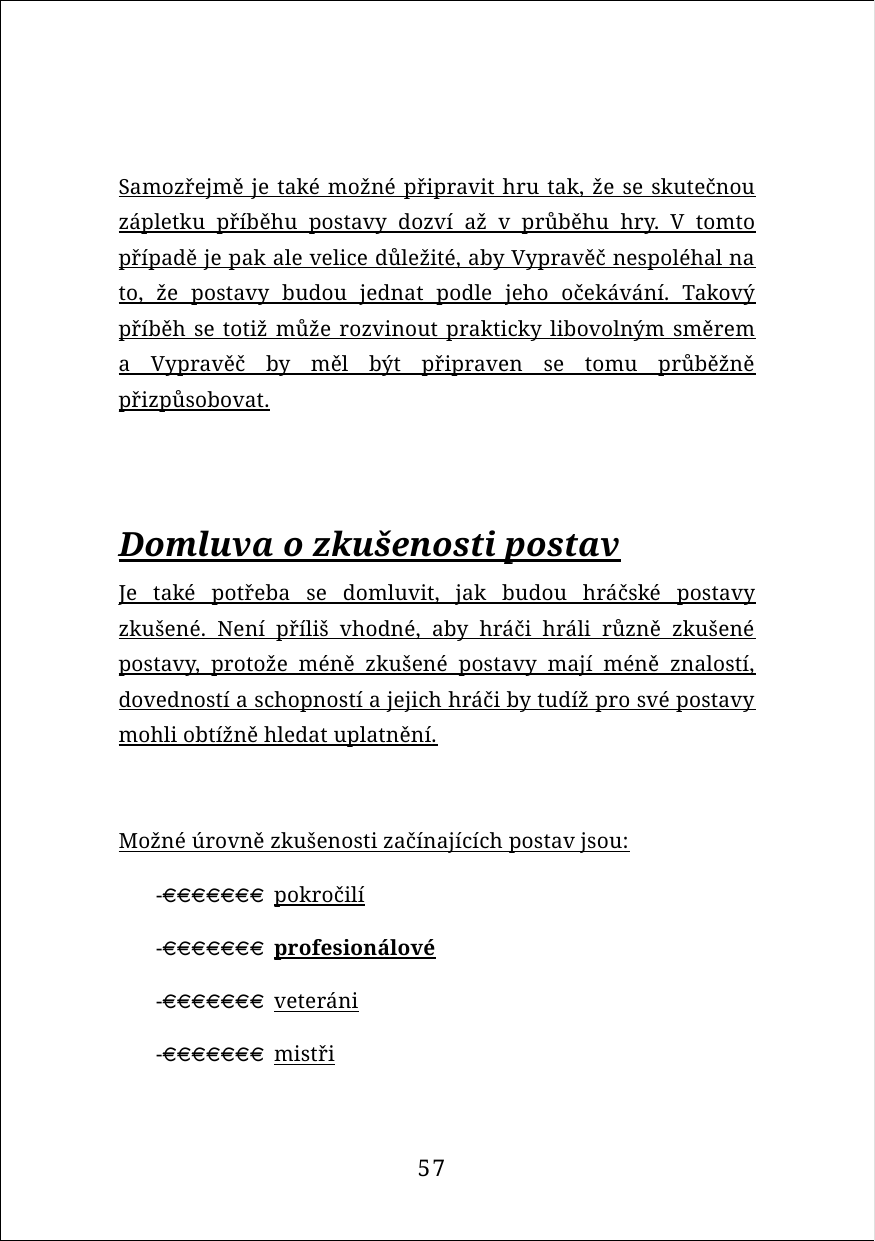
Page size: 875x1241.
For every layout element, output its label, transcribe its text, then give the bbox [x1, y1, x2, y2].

text to, že postavy budou jednat podle jeho očekávání. Takový [118, 268, 756, 302]
text - pokročilí [156, 880, 756, 908]
text - profesionálové [156, 933, 756, 962]
text - veteráni [156, 986, 756, 1015]
text Možné úrovně zkušenosti začínajících postav jsou: [118, 827, 756, 855]
text - mistři [156, 1039, 756, 1068]
text příběh se totiž může rozvinout prakticky libovolným směrem [118, 303, 756, 338]
text případě je pak ale velice důležité, aby Vypravěč nespoléhal na [118, 232, 756, 267]
text Je také potřeba se domluvit, jak budou hráčské postavy [118, 578, 756, 602]
text a Vypravěč by měl být připraven se tomu průběžně [118, 339, 756, 373]
text mohli obtížně hledat uplatnění. [118, 710, 756, 749]
text postavy, protože méně zkušené postavy mají méně znalostí, [118, 639, 756, 673]
text přizpůsobovat. [118, 374, 756, 413]
text Samozřejmě je také možné připravit hru tak, že se skutečnou [118, 172, 756, 196]
text zkušené. Není příliš vhodné, aby hráči hráli různě zkušené [118, 604, 756, 638]
subtitle Domluva o zkušenosti postav [118, 521, 756, 566]
text dovedností a schopností a jejich hráči by tudíž pro své postavy [118, 675, 756, 709]
text zápletku příběhu postavy dozví až v průběhu hry. V tomto [118, 197, 756, 231]
